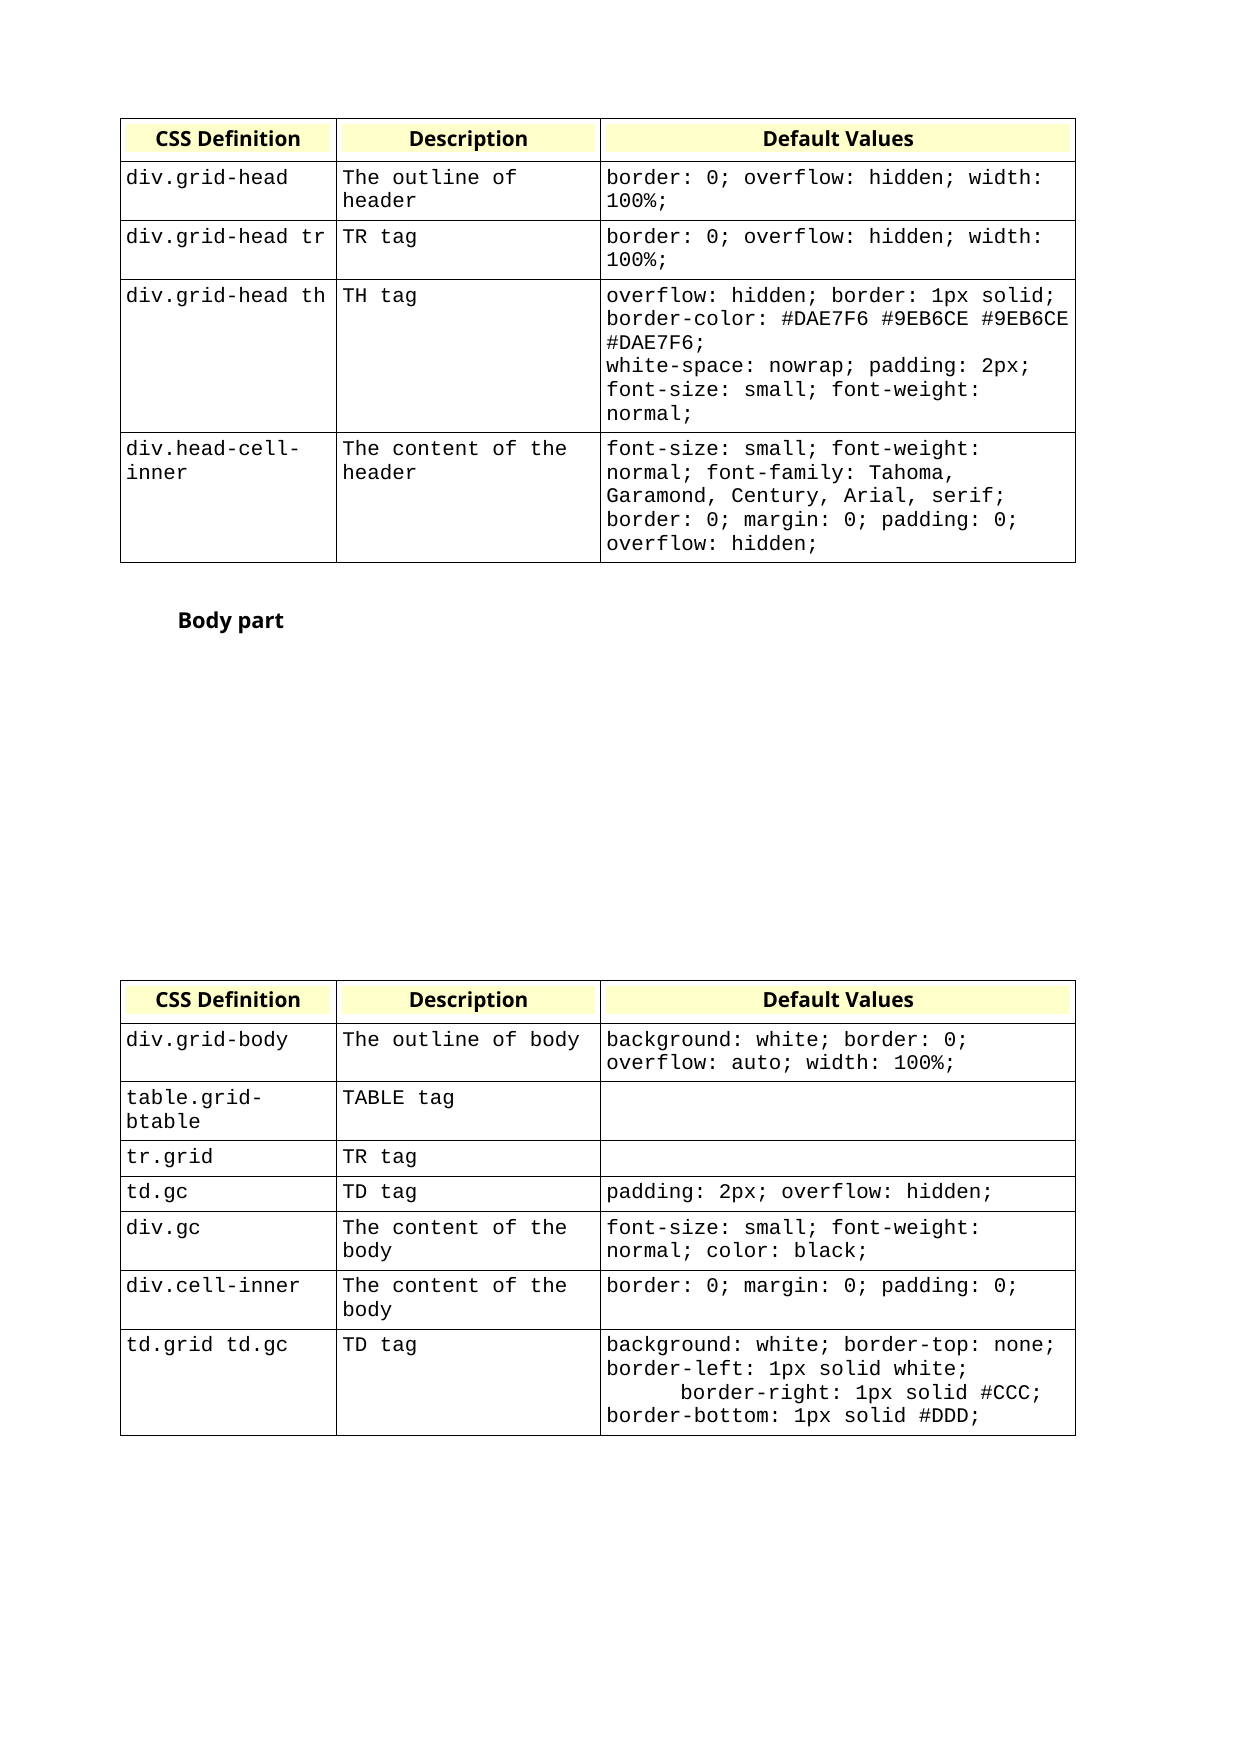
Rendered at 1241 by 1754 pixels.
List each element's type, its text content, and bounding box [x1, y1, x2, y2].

table_cell TD tag [337, 1177, 600, 1211]
table_cell border: 0; overflow: hidden; width: 100%; [601, 221, 1075, 279]
table_cell tr.grid [121, 1141, 336, 1176]
table_cell overflow: hidden; border: 1px solid; border-color: #DAE7F6 #9EB6CE #9EB6CE #DAE7F6; white-space: nowrap; padding: 2px; font-size: small; font-weight: normal; [601, 280, 1075, 432]
table_cell border: 0; margin: 0; padding: 0; [601, 1271, 1075, 1329]
table_cell [601, 1141, 1075, 1176]
table_cell The content of the body [337, 1271, 600, 1329]
table_cell The outline of body [337, 1024, 600, 1081]
table_cell div.head-cell-inner [121, 433, 336, 562]
table_cell background: white; border-top: none; border-left: 1px solid white; border-right: 1px solid #CCC; border-bottom: 1px solid #DDD; [601, 1330, 1075, 1435]
table_cell font-size: small; font-weight: normal; font-family: Tahoma, Garamond, Century, Arial, serif; border: 0; margin: 0; padding: 0; overflow: hidden; [601, 433, 1075, 562]
table_cell div.gc [121, 1212, 336, 1270]
table_cell The content of the body [337, 1212, 600, 1270]
table_cell font-size: small; font-weight: normal; color: black; [601, 1212, 1075, 1270]
table_header Default Values [601, 119, 1075, 161]
table_cell TD tag [337, 1330, 600, 1435]
table_cell TR tag [337, 1141, 600, 1176]
table_cell div.cell-inner [121, 1271, 336, 1329]
table_cell padding: 2px; overflow: hidden; [601, 1177, 1075, 1211]
table_cell background: white; border: 0; overflow: auto; width: 100%; [601, 1024, 1075, 1081]
table_cell td.gc [121, 1177, 336, 1211]
table_cell TR tag [337, 221, 600, 279]
table_cell [601, 1082, 1075, 1140]
table_cell td.grid td.gc [121, 1330, 336, 1435]
table_cell div.grid-head tr [121, 221, 336, 279]
table_cell The content of the header [337, 433, 600, 562]
table_header CSS Definition [121, 119, 336, 161]
table_cell table.grid-btable [121, 1082, 336, 1140]
table_cell div.grid-body [121, 1024, 336, 1081]
table_header Description [337, 981, 600, 1023]
table_cell The outline of header [337, 162, 600, 220]
table_cell TABLE tag [337, 1082, 600, 1140]
table_cell div.grid-head [121, 162, 336, 220]
table_header CSS Definition [121, 981, 336, 1023]
table_cell border: 0; overflow: hidden; width: 100%; [601, 162, 1075, 220]
subtitle Body part [177, 604, 1122, 634]
table_cell TH tag [337, 280, 600, 432]
table_cell div.grid-head th [121, 280, 336, 432]
table_header Description [337, 119, 600, 161]
table_header Default Values [601, 981, 1075, 1023]
